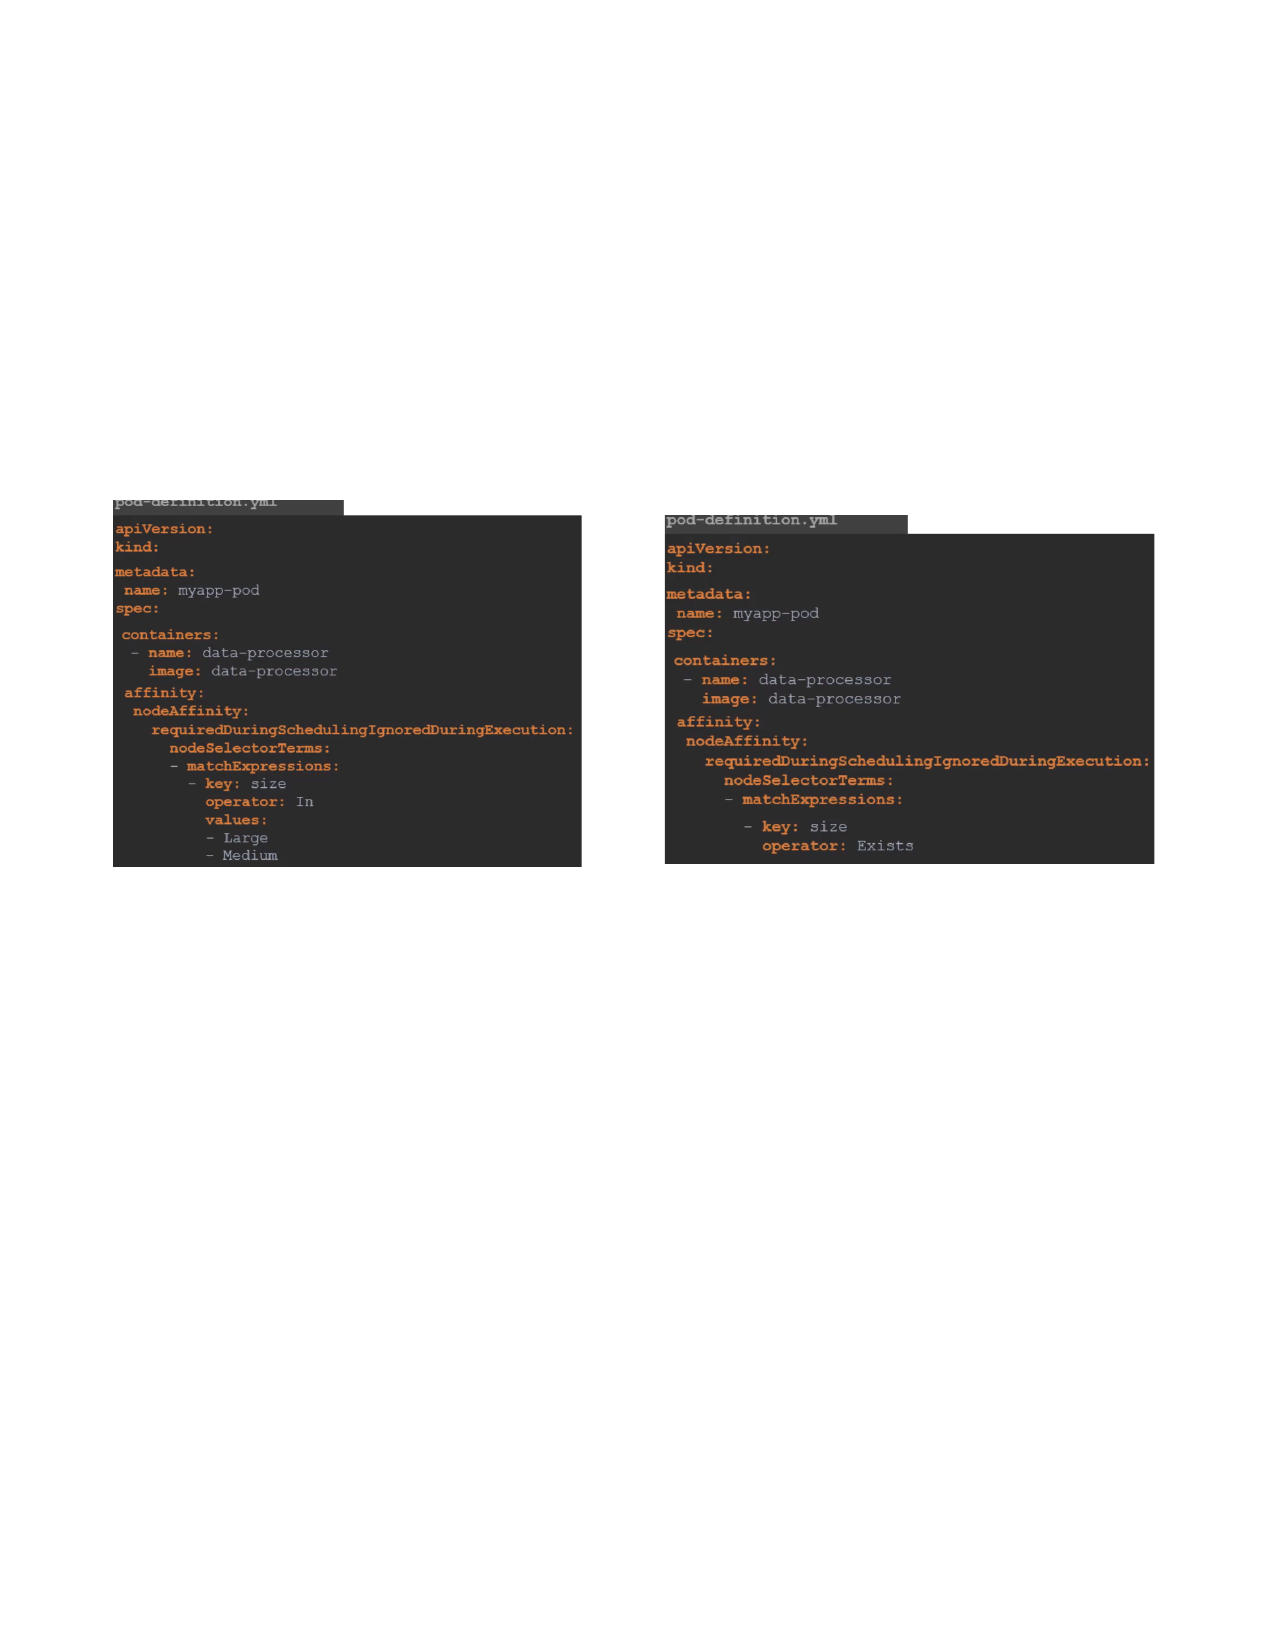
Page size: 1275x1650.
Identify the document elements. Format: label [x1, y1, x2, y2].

picture [664, 515, 1155, 864]
picture [113, 500, 582, 867]
